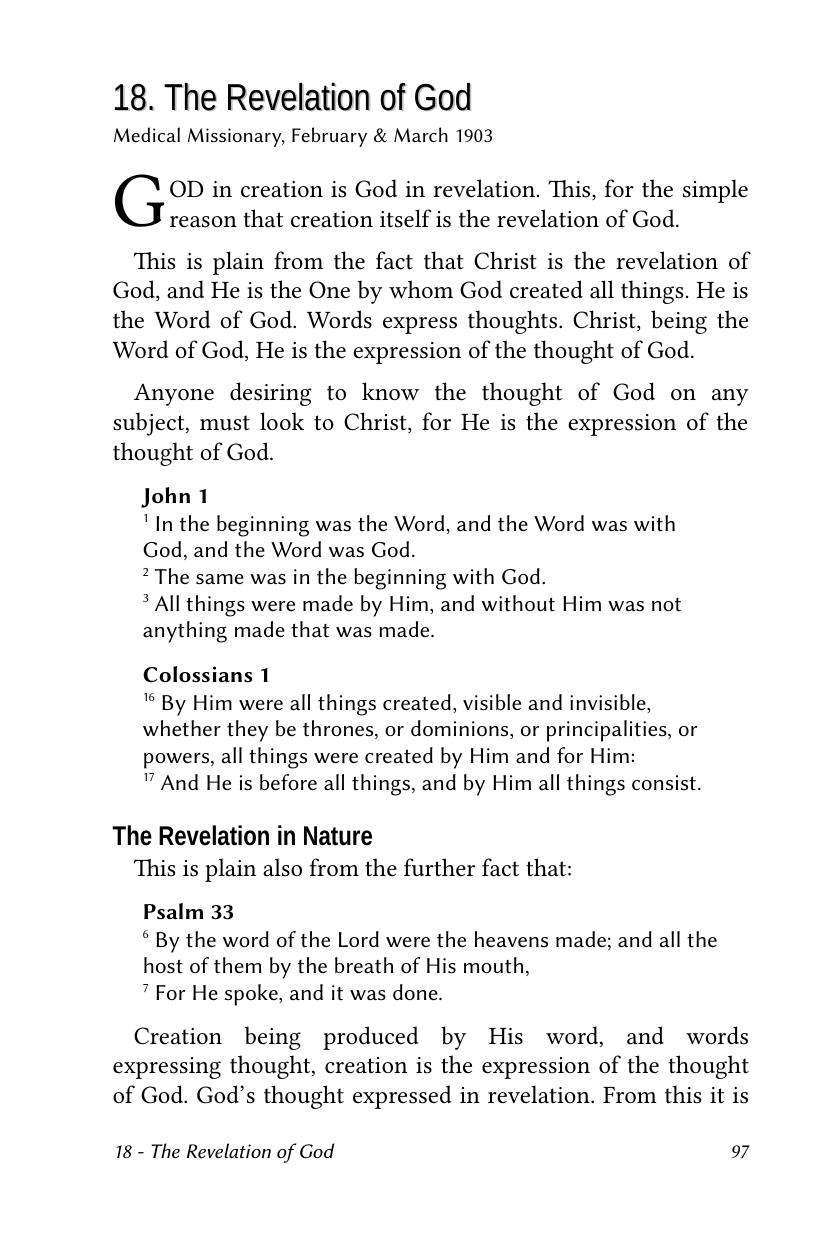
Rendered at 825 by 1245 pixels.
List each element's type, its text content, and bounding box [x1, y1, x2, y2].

text 7 For He spoke, and it was done. [142, 980, 720, 1006]
text 16 By Him were all things created, visible and invisible, whether they be thrones, or dominions, or principalities, or powers, all things were created by Him and for Him: [142, 689, 720, 769]
text 2 The same was in the beginning with God. [142, 564, 720, 590]
text GOD in creation is God in revelation. This, for the simple reason that creation itself is the revelation of God. [112, 175, 750, 233]
text This is plain from the fact that Christ is the revelation of God, and He is the One by whom God created all things. He is the Word of God. Words express thoughts. Christ, being the Word of God, He is the expression of the thought of God. [112, 247, 750, 365]
text Colossians 1 [142, 662, 750, 688]
text Creation being produced by His word, and words expressing thought, creation is the expression of the thought of God. God’s thought expressed in revelation. From this it is [112, 1022, 750, 1110]
text 3 All things were made by Him, and without Him was not anything made that was made. [142, 591, 720, 643]
text 17 And He is before all things, and by Him all things consist. [142, 769, 720, 796]
text Medical Missionary, February & March 1903 [112, 124, 750, 148]
text Anyone desiring to know the thought of God on any subject, must look to Christ, for He is the expression of the thought of God. [112, 378, 750, 467]
text This is plain also from the further fact that: [112, 854, 750, 883]
subtitle The Revelation in Nature [112, 820, 750, 851]
text 6 By the word of the Lord were the heavens made; and all the host of them by the breath of His mouth, [142, 927, 720, 979]
title The Revelation of God [112, 75, 750, 118]
text 1 In the beginning was the Word, and the Word was with God, and the Word was God. [142, 511, 720, 563]
text Psalm 33 [142, 899, 750, 925]
text John 1 [142, 483, 750, 509]
